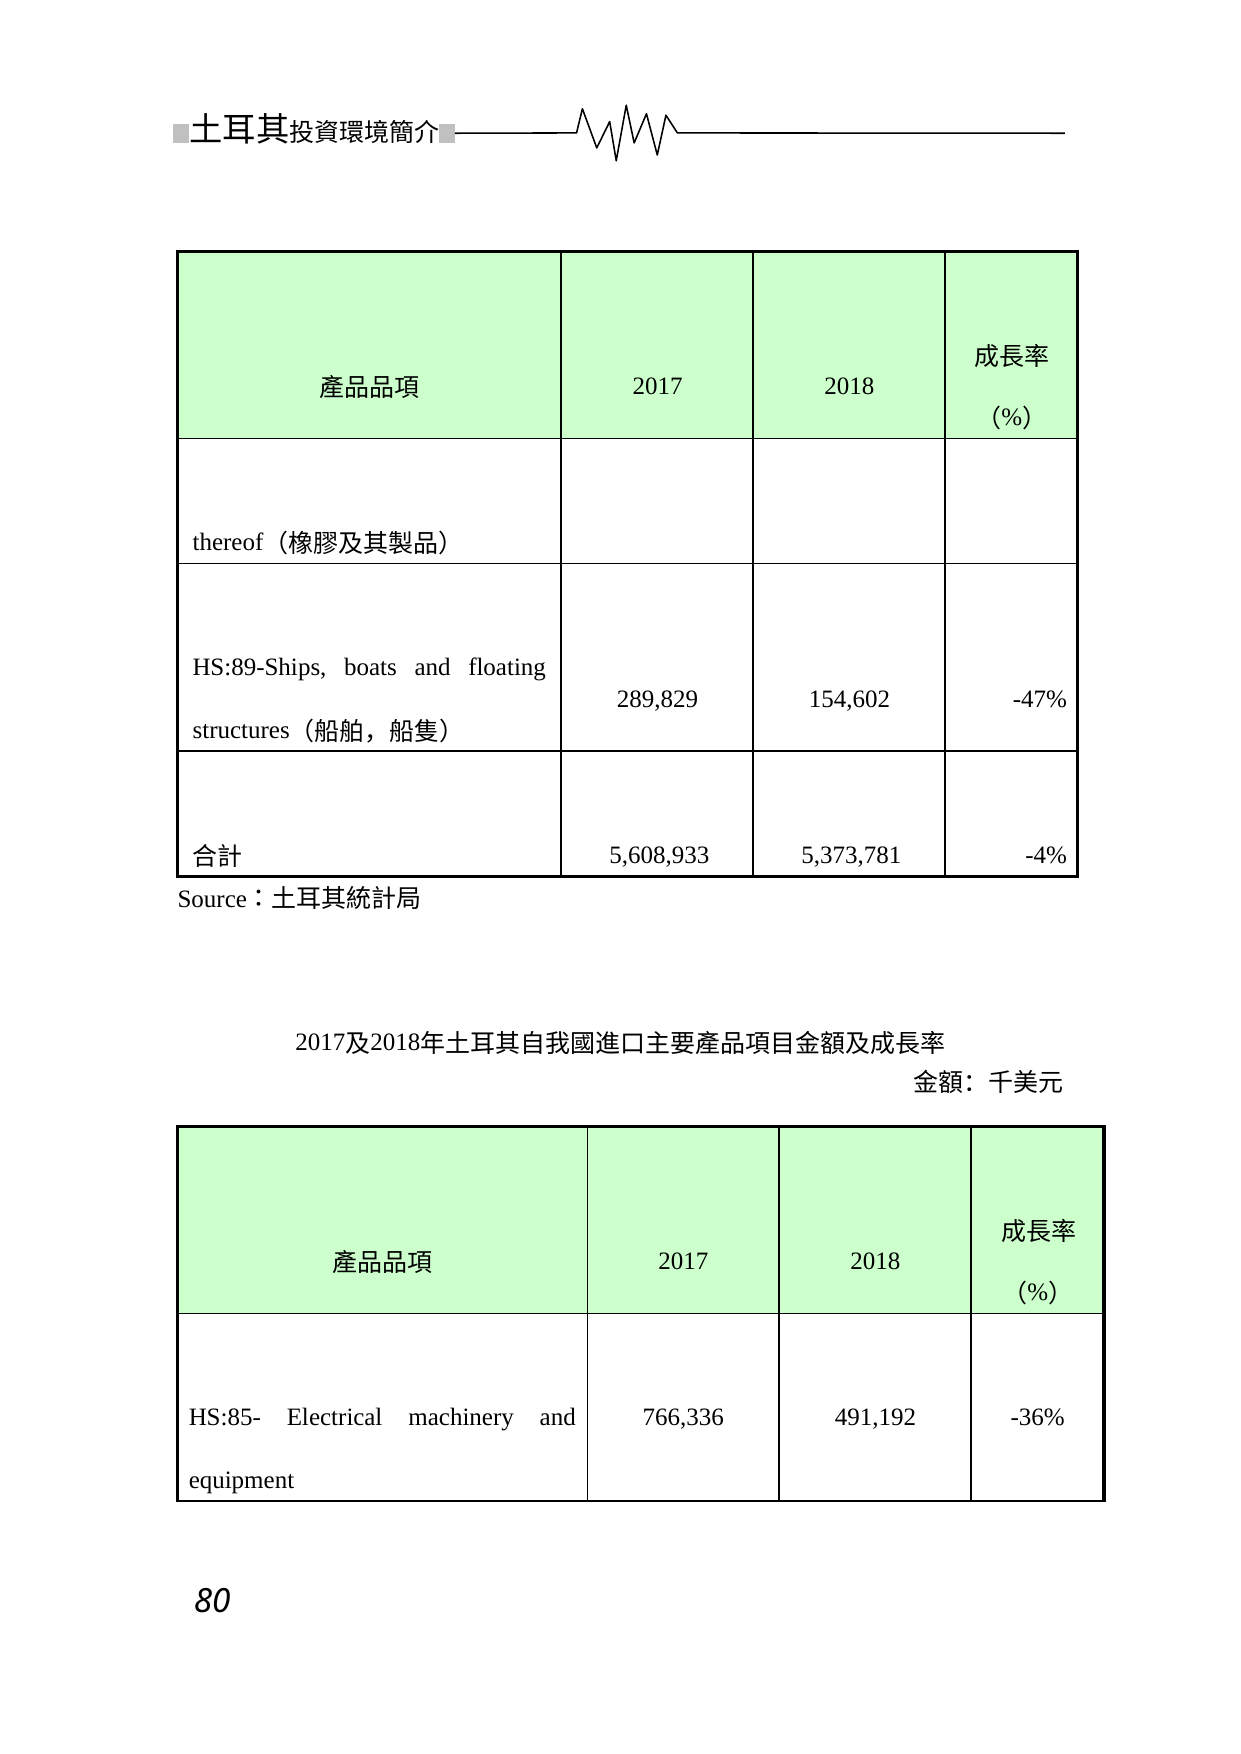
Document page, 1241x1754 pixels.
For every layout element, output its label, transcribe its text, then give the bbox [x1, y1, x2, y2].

table_cell 491,192 [780, 1314, 970, 1500]
table_header 產品品項 [179, 1128, 587, 1313]
table_cell thereof（橡膠及其製品） [179, 439, 560, 563]
text Source：土耳其統計局 [177, 878, 1063, 914]
text 金額：千美元 [177, 1063, 1063, 1099]
table_cell 289,829 [562, 564, 752, 750]
table_cell 154,602 [754, 564, 944, 750]
table_cell HS:89-Ships, boats and floating structures（船舶，船隻） [179, 564, 560, 750]
table_header 2018 [780, 1128, 970, 1313]
table_cell [946, 439, 1076, 563]
table_cell 5,608,933 [562, 752, 752, 875]
table_header 產品品項 [179, 253, 560, 438]
table_header 2017 [588, 1128, 778, 1313]
table_cell -36% [972, 1314, 1102, 1500]
table_cell 5,373,781 [754, 752, 944, 875]
table_cell HS:85- Electrical machinery and equipment [179, 1314, 587, 1500]
table_cell 766,336 [588, 1314, 778, 1500]
table_header 2018 [754, 253, 944, 438]
table_header 成長率 （%） [972, 1128, 1102, 1313]
table_cell -47% [946, 564, 1076, 750]
table_cell -4% [946, 752, 1076, 875]
table_header 成長率 （%） [946, 253, 1076, 438]
text 2017及2018年土耳其自我國進口主要產品項目金額及成長率 [177, 1000, 1063, 1063]
table_cell [754, 439, 944, 563]
table_cell 合計 [179, 752, 560, 875]
table_header 2017 [562, 253, 752, 438]
table_cell [562, 439, 752, 563]
